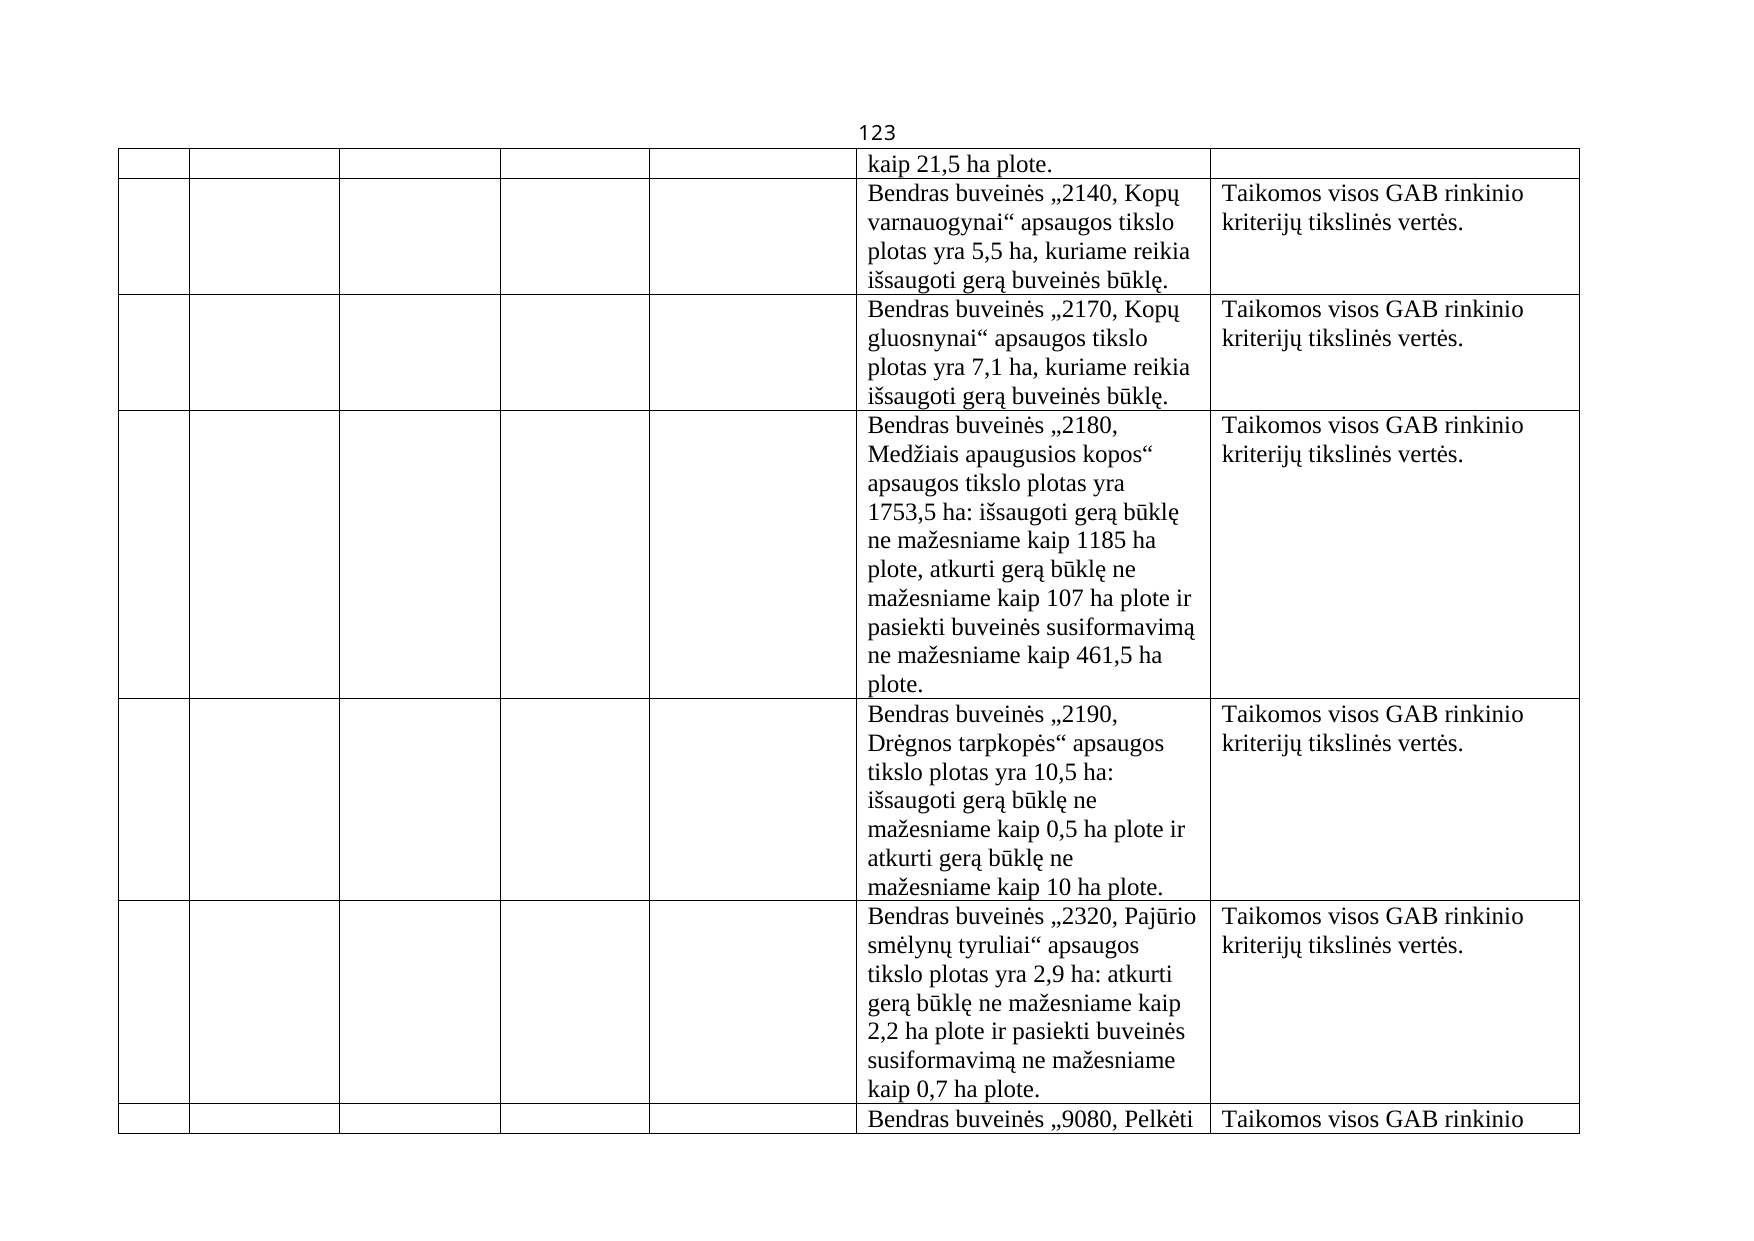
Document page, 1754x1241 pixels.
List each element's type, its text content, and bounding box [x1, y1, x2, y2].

table_cell [650, 411, 856, 698]
table_cell [119, 149, 189, 177]
table_cell [501, 901, 649, 1103]
table_cell [119, 901, 189, 1103]
table_cell [501, 179, 649, 293]
table_cell [190, 411, 339, 698]
table_cell [190, 295, 339, 409]
table_cell Bendras buveinės „2190, Drėgnos tarpkopės“ apsaugos tikslo plotas yra 10,5 ha: išsaugoti gerą būklę ne mažesniame kaip 0,5 ha plote ir atkurti gerą būklę ne mažesniame kaip 10 ha plote. [857, 699, 1210, 900]
table_cell [501, 699, 649, 900]
table_cell [119, 699, 189, 900]
table_cell [340, 179, 500, 293]
table_cell Taikomos visos GAB rinkinio kriterijų tikslinės vertės. [1211, 411, 1579, 698]
table_cell kaip 21,5 ha plote. [857, 149, 1210, 177]
table_cell [650, 699, 856, 900]
table_cell [650, 901, 856, 1103]
table_cell [340, 411, 500, 698]
table_cell [650, 1104, 856, 1132]
table_cell [501, 1104, 649, 1132]
table_cell Bendras buveinės „2140, Kopų varnauogynai“ apsaugos tikslo plotas yra 5,5 ha, kuriame reikia išsaugoti gerą buveinės būklę. [857, 179, 1210, 293]
table_cell [340, 149, 500, 177]
table_cell Taikomos visos GAB rinkinio kriterijų tikslinės vertės. [1211, 295, 1579, 409]
table_cell Taikomos visos GAB rinkinio [1211, 1104, 1579, 1132]
table_cell Taikomos visos GAB rinkinio kriterijų tikslinės vertės. [1211, 699, 1579, 900]
table_cell [340, 295, 500, 409]
table_cell [190, 179, 339, 293]
table_cell Bendras buveinės „2320, Pajūrio smėlynų tyruliai“ apsaugos tikslo plotas yra 2,9 ha: atkurti gerą būklę ne mažesniame kaip 2,2 ha plote ir pasiekti buveinės susiformavimą ne mažesniame kaip 0,7 ha plote. [857, 901, 1210, 1103]
table_cell [340, 699, 500, 900]
table_cell [650, 179, 856, 293]
table_cell [650, 149, 856, 177]
table_cell [119, 1104, 189, 1132]
table_cell Taikomos visos GAB rinkinio kriterijų tikslinės vertės. [1211, 179, 1579, 293]
table_cell [650, 295, 856, 409]
table_cell [119, 179, 189, 293]
table_cell [340, 901, 500, 1103]
table_cell Bendras buveinės „2170, Kopų gluosnynai“ apsaugos tikslo plotas yra 7,1 ha, kuriame reikia išsaugoti gerą buveinės būklę. [857, 295, 1210, 409]
table_cell Bendras buveinės „2180, Medžiais apaugusios kopos“ apsaugos tikslo plotas yra 1753,5 ha: išsaugoti gerą būklę ne mažesniame kaip 1185 ha plote, atkurti gerą būklę ne mažesniame kaip 107 ha plote ir pasiekti buveinės susiformavimą ne mažesniame kaip 461,5 ha plote. [857, 411, 1210, 698]
table_cell [190, 699, 339, 900]
table_cell [501, 295, 649, 409]
table_cell [340, 1104, 500, 1132]
table_cell [501, 411, 649, 698]
table_cell [501, 149, 649, 177]
table_cell [190, 1104, 339, 1132]
table_cell [190, 901, 339, 1103]
table_cell [190, 149, 339, 177]
table_cell [1211, 149, 1579, 177]
table_cell Bendras buveinės „9080, Pelkėti [857, 1104, 1210, 1132]
table_cell [119, 295, 189, 409]
table_cell [119, 411, 189, 698]
table_cell Taikomos visos GAB rinkinio kriterijų tikslinės vertės. [1211, 901, 1579, 1103]
